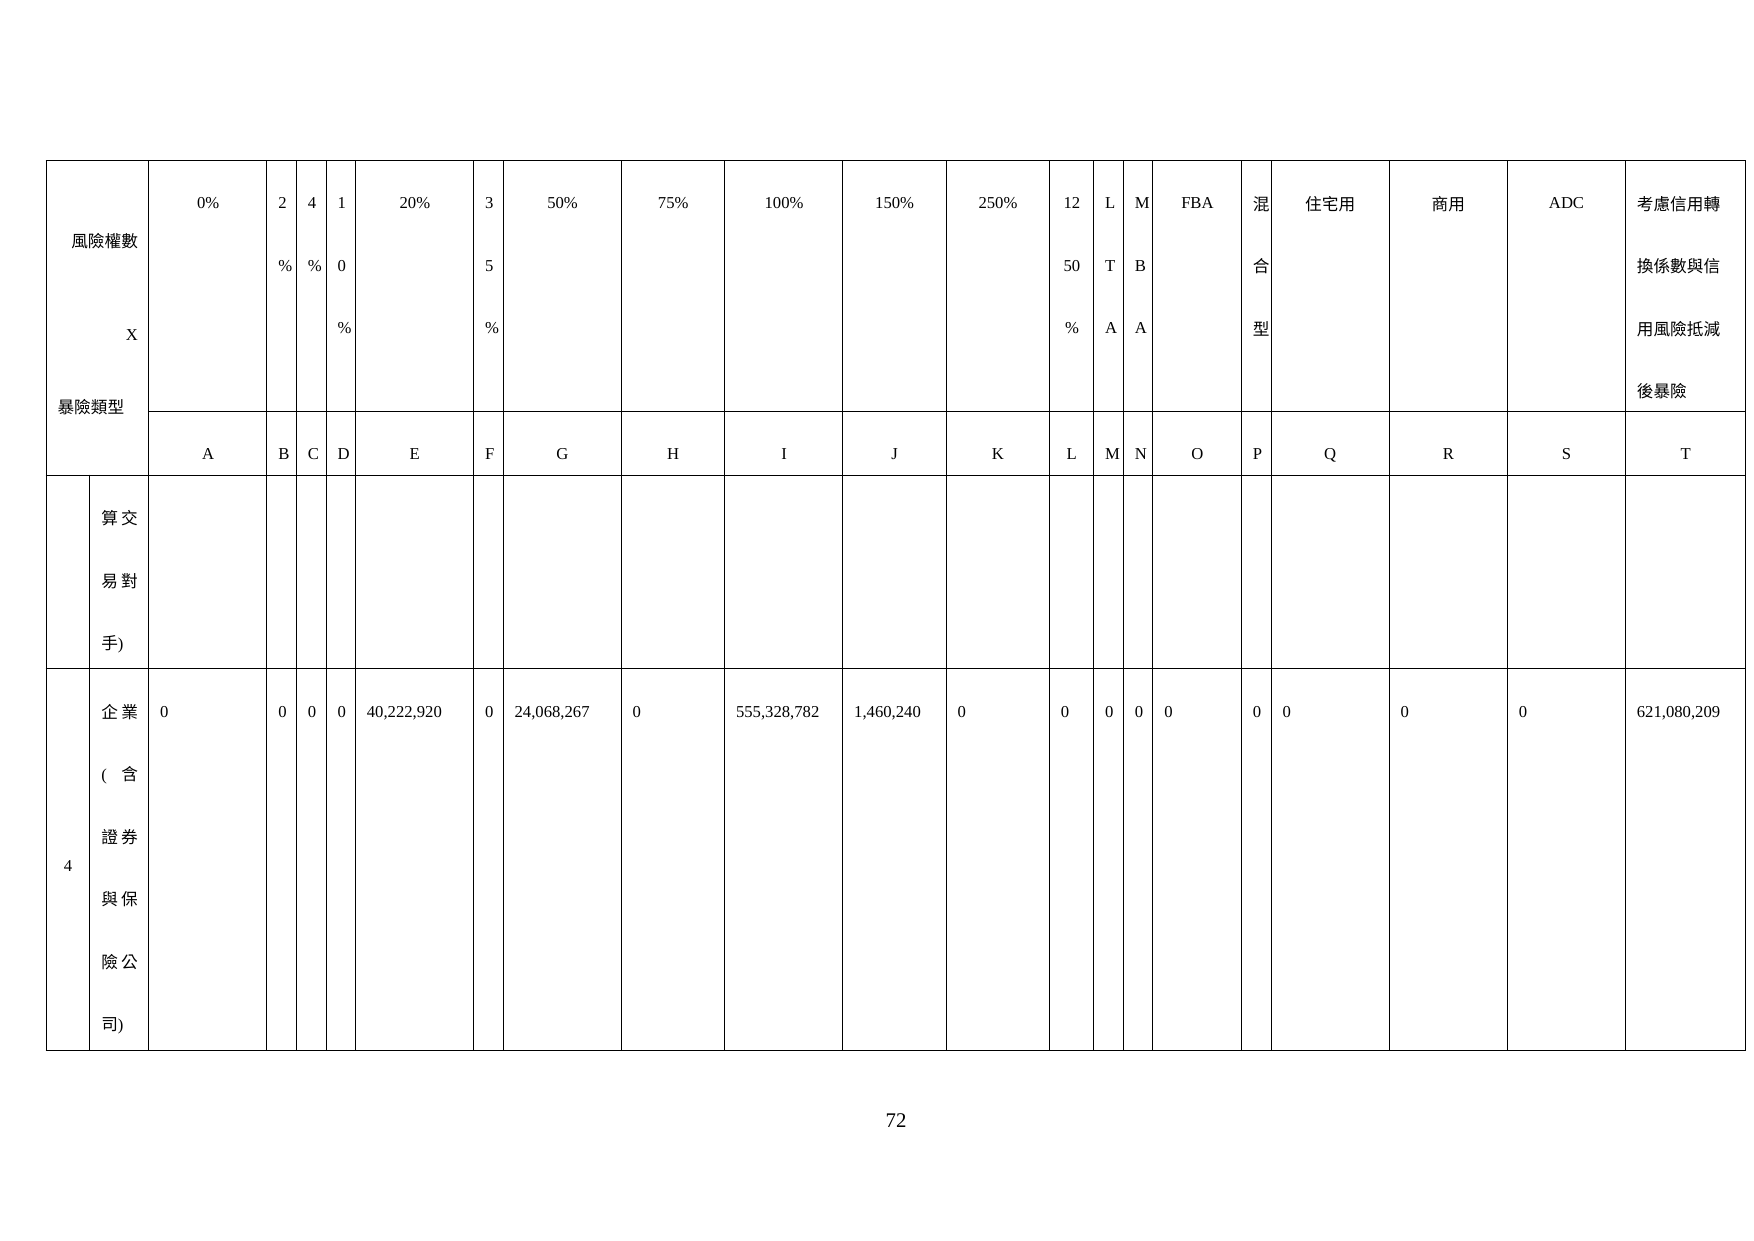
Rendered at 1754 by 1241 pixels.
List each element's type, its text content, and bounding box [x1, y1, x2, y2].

table_cell [267, 476, 296, 668]
table_cell 0 [1242, 669, 1271, 1049]
table_cell B [267, 412, 296, 474]
table_cell [149, 476, 266, 668]
table_cell 0 [622, 669, 724, 1049]
table_header ADC [1508, 161, 1625, 411]
table_cell 0 [1050, 669, 1093, 1049]
table_cell 0 [297, 669, 326, 1049]
table_header 4% [297, 161, 326, 411]
table_cell [297, 476, 326, 668]
table_cell T [1626, 412, 1745, 474]
table_header 考慮信用轉換係數與信用風險抵減後暴險 [1626, 161, 1745, 411]
table_cell 0 [1390, 669, 1507, 1049]
table_cell R [1390, 412, 1507, 474]
table_cell A [149, 412, 266, 474]
table_header 250% [947, 161, 1049, 411]
table_cell O [1153, 412, 1241, 474]
table_cell N [1124, 412, 1152, 474]
table_header FBA [1153, 161, 1241, 411]
table_header 2% [267, 161, 296, 411]
table_cell 0 [1124, 669, 1152, 1049]
table_cell C [297, 412, 326, 474]
table_cell [1094, 476, 1123, 668]
table_cell 4 [47, 669, 89, 1049]
table_cell [327, 476, 355, 668]
table_header 10% [327, 161, 355, 411]
table_cell 24,068,267 [504, 669, 621, 1049]
table_cell 0 [149, 669, 266, 1049]
table_cell Q [1272, 412, 1389, 474]
table_header 50% [504, 161, 621, 411]
table_header LTA [1094, 161, 1123, 411]
table_header 150% [843, 161, 946, 411]
table_cell [1050, 476, 1093, 668]
table_cell I [725, 412, 842, 474]
table_cell [725, 476, 842, 668]
table_cell 1,460,240 [843, 669, 946, 1049]
table_cell 0 [267, 669, 296, 1049]
table_cell [1272, 476, 1389, 668]
table_cell 0 [1153, 669, 1241, 1049]
table_cell [1626, 476, 1745, 668]
table_cell 0 [1272, 669, 1389, 1049]
table_cell [1508, 476, 1625, 668]
table_cell 555,328,782 [725, 669, 842, 1049]
table_cell [1242, 476, 1271, 668]
table_header 1250% [1050, 161, 1093, 411]
table_cell [622, 476, 724, 668]
table_header 35% [474, 161, 503, 411]
table_cell J [843, 412, 946, 474]
table_cell 算交易對手) [90, 476, 148, 668]
table_cell 40,222,920 [356, 669, 473, 1049]
table_cell H [622, 412, 724, 474]
table_header 0% [149, 161, 266, 411]
table_header 住宅用 [1272, 161, 1389, 411]
table_cell D [327, 412, 355, 474]
table_header 混合型 [1242, 161, 1271, 411]
table_cell 0 [1508, 669, 1625, 1049]
table_cell 0 [474, 669, 503, 1049]
table_cell 0 [947, 669, 1049, 1049]
table_header 20% [356, 161, 473, 411]
table_header 75% [622, 161, 724, 411]
table_header 商用 [1390, 161, 1507, 411]
table_cell 621,080,209 [1626, 669, 1745, 1049]
table_cell [1153, 476, 1241, 668]
table_cell [504, 476, 621, 668]
table_cell S [1508, 412, 1625, 474]
table_cell [1390, 476, 1507, 668]
table_cell E [356, 412, 473, 474]
table_cell M [1094, 412, 1123, 474]
table_cell [1124, 476, 1152, 668]
table_cell 0 [327, 669, 355, 1049]
table_header 100% [725, 161, 842, 411]
table_cell [947, 476, 1049, 668]
table_cell P [1242, 412, 1271, 474]
table_cell [356, 476, 473, 668]
table_cell [843, 476, 946, 668]
table_cell [474, 476, 503, 668]
table_header 風險權數X 暴險類型 [47, 161, 148, 474]
table_cell L [1050, 412, 1093, 474]
table_cell 0 [1094, 669, 1123, 1049]
table_cell 企業(含證券與保險公司) [90, 669, 148, 1049]
table_cell F [474, 412, 503, 474]
table_cell [47, 476, 89, 668]
table_header MBA [1124, 161, 1152, 411]
table_cell K [947, 412, 1049, 474]
table_cell G [504, 412, 621, 474]
